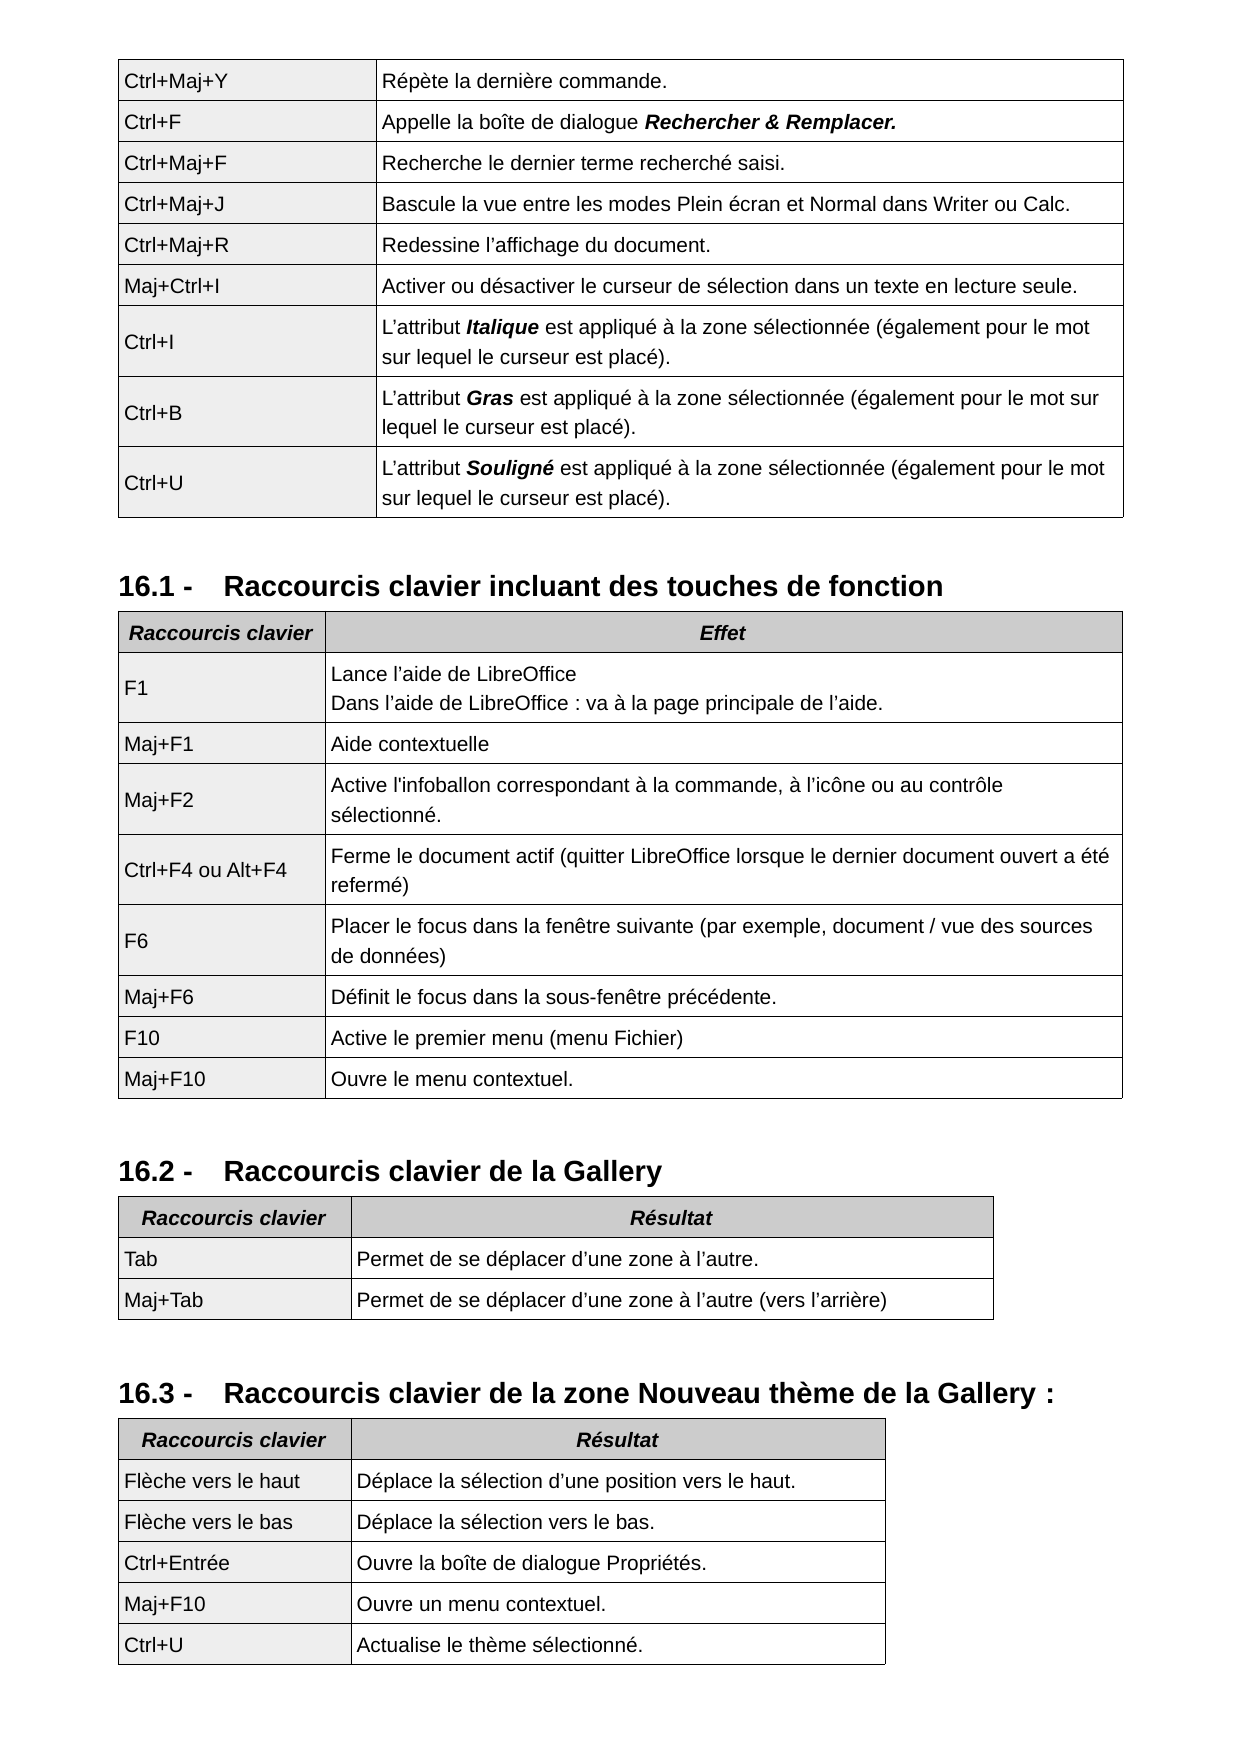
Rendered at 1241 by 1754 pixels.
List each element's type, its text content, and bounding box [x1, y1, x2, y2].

table_cell Ferme le document actif (quitter LibreOffice lorsque le dernier document ouvert a été refermé) [326, 835, 1122, 904]
table_cell Maj+F6 [119, 976, 325, 1016]
table_cell Permet de se déplacer d’une zone à l’autre. [352, 1238, 993, 1278]
table_cell Ouvre un menu contextuel. [352, 1583, 885, 1623]
table_cell Permet de se déplacer d’une zone à l’autre (vers l’arrière) [352, 1279, 993, 1319]
table_cell Active le premier menu (menu Fichier) [326, 1017, 1122, 1057]
subtitle Raccourcis clavier incluant des touches de fonction [118, 570, 1122, 602]
table_cell F1 [119, 653, 325, 722]
table_cell Activer ou désactiver le curseur de sélection dans un texte en lecture seule. [377, 265, 1123, 305]
table_cell L’attribut Souligné est appliqué à la zone sélectionnée (également pour le mot sur lequel le curseur est placé). [377, 447, 1123, 517]
subtitle Raccourcis clavier de la Gallery [118, 1155, 1122, 1188]
table_cell Maj+F10 [119, 1583, 351, 1623]
table_cell Maj+F10 [119, 1058, 325, 1098]
table_cell Ctrl+F [119, 101, 376, 141]
table_header Résultat [352, 1419, 885, 1459]
table_cell Aide contextuelle [326, 723, 1122, 763]
table_cell F6 [119, 905, 325, 975]
table_cell Ctrl+B [119, 377, 376, 446]
table_cell Ctrl+F4 ou Alt+F4 [119, 835, 325, 904]
subtitle Raccourcis clavier de la zone Nouveau thème de la Gallery : [118, 1377, 1122, 1409]
table_cell Placer le focus dans la fenêtre suivante (par exemple, document / vue des sources de données) [326, 905, 1122, 975]
table_cell Maj+Tab [119, 1279, 351, 1319]
table_cell L’attribut Gras est appliqué à la zone sélectionnée (également pour le mot sur lequel le curseur est placé). [377, 377, 1123, 446]
table_cell Maj+F2 [119, 764, 325, 834]
table_cell Actualise le thème sélectionné. [352, 1624, 885, 1664]
table_cell Active l'infoballon correspondant à la commande, à l’icône ou au contrôle sélectionné. [326, 764, 1122, 834]
table_cell Ctrl+I [119, 306, 376, 376]
table_cell Ctrl+U [119, 447, 376, 517]
table_cell Flèche vers le bas [119, 1501, 351, 1541]
table_cell Ouvre le menu contextuel. [326, 1058, 1122, 1098]
table_cell Définit le focus dans la sous-fenêtre précédente. [326, 976, 1122, 1016]
table_cell Déplace la sélection d’une position vers le haut. [352, 1460, 885, 1500]
table_header Raccourcis clavier [119, 1197, 351, 1237]
table_cell Ctrl+Maj+R [119, 224, 376, 264]
table_cell Recherche le dernier terme recherché saisi. [377, 142, 1123, 182]
table_cell Maj+Ctrl+I [119, 265, 376, 305]
table_cell Ouvre la boîte de dialogue Propriétés. [352, 1542, 885, 1582]
table_cell Tab [119, 1238, 351, 1278]
table_header Raccourcis clavier [119, 612, 325, 652]
table_cell F10 [119, 1017, 325, 1057]
table_cell Lance l’aide de LibreOffice Dans l’aide de LibreOffice : va à la page principale de l’aide. [326, 653, 1122, 722]
table_header Effet [326, 612, 1122, 652]
table_cell Appelle la boîte de dialogue Rechercher & Remplacer. [377, 101, 1123, 141]
table_header Raccourcis clavier [119, 1419, 351, 1459]
table_cell Ctrl+Maj+F [119, 142, 376, 182]
table_cell Redessine l’affichage du document. [377, 224, 1123, 264]
table_cell Déplace la sélection vers le bas. [352, 1501, 885, 1541]
table_cell Flèche vers le haut [119, 1460, 351, 1500]
table_cell Ctrl+Maj+J [119, 183, 376, 223]
table_cell L’attribut Italique est appliqué à la zone sélectionnée (également pour le mot sur lequel le curseur est placé). [377, 306, 1123, 376]
table_cell Bascule la vue entre les modes Plein écran et Normal dans Writer ou Calc. [377, 183, 1123, 223]
table_header Résultat [352, 1197, 993, 1237]
table_cell Ctrl+Maj+Y [119, 60, 376, 100]
table_cell Répète la dernière commande. [377, 60, 1123, 100]
table_cell Ctrl+Entrée [119, 1542, 351, 1582]
table_cell Maj+F1 [119, 723, 325, 763]
table_cell Ctrl+U [119, 1624, 351, 1664]
